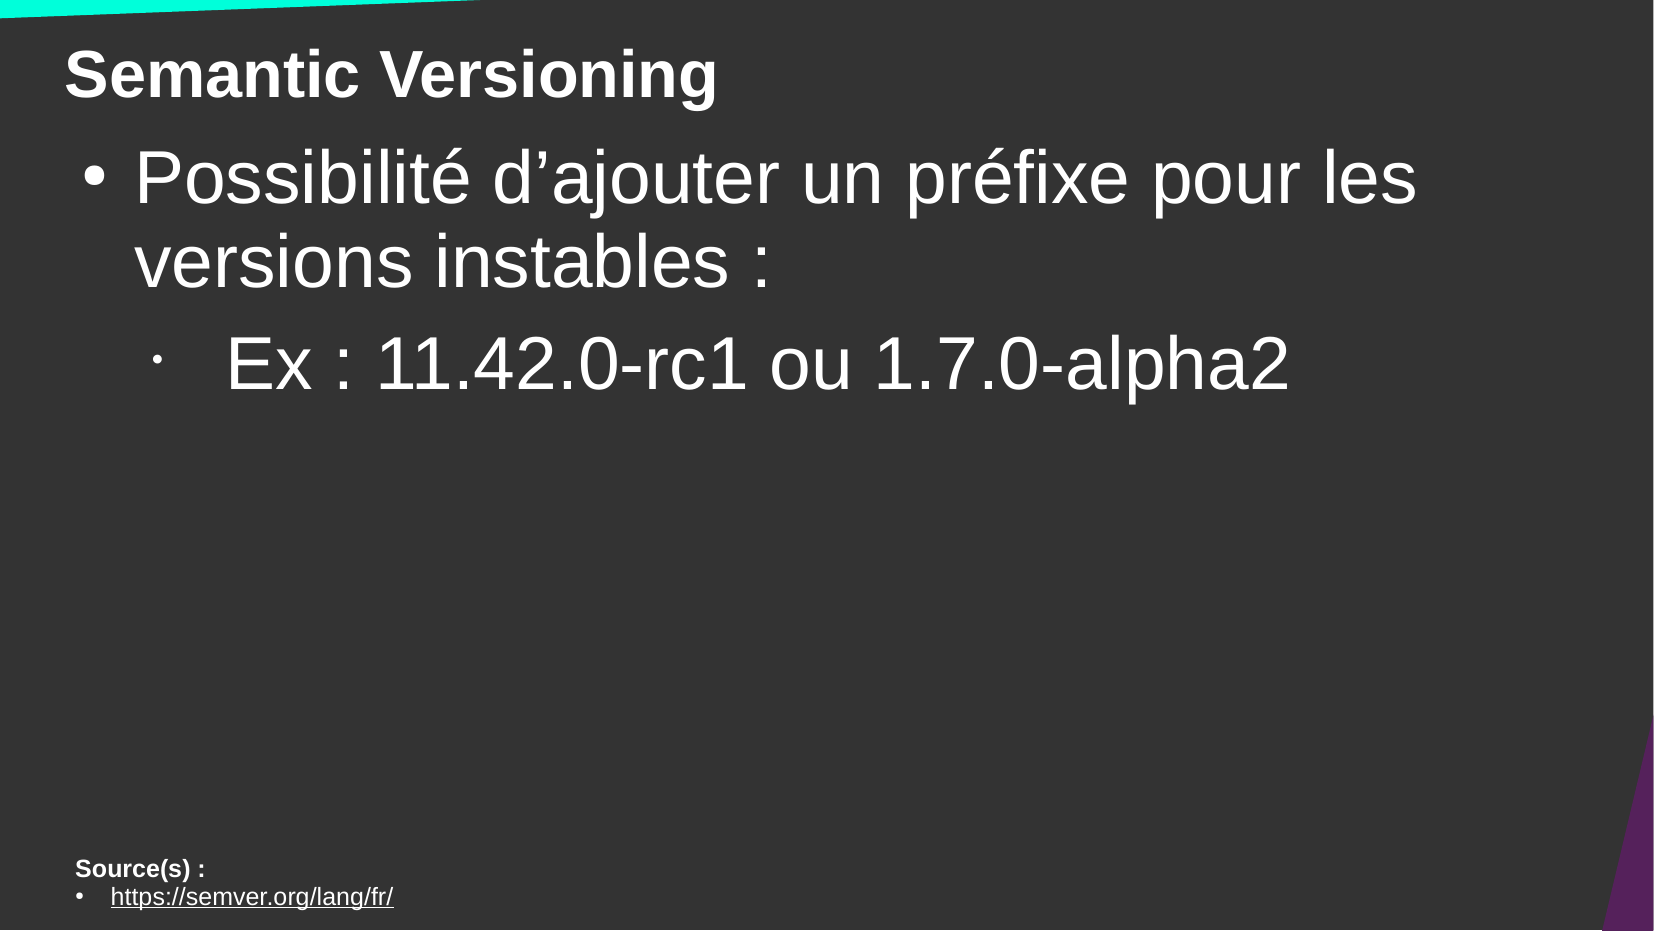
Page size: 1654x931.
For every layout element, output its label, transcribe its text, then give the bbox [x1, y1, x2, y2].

list Possibilité d’ajouter un préfixe pour les versions instables : Ex : 11.42.0-rc1 ou 1.7.0-alpha2 [63, 135, 1619, 804]
title Semantic Versioning [64, 37, 1471, 119]
text_box [1602, 712, 1654, 931]
text_box Source(s) : https://semver.org/lang/fr/ [60, 838, 1546, 919]
